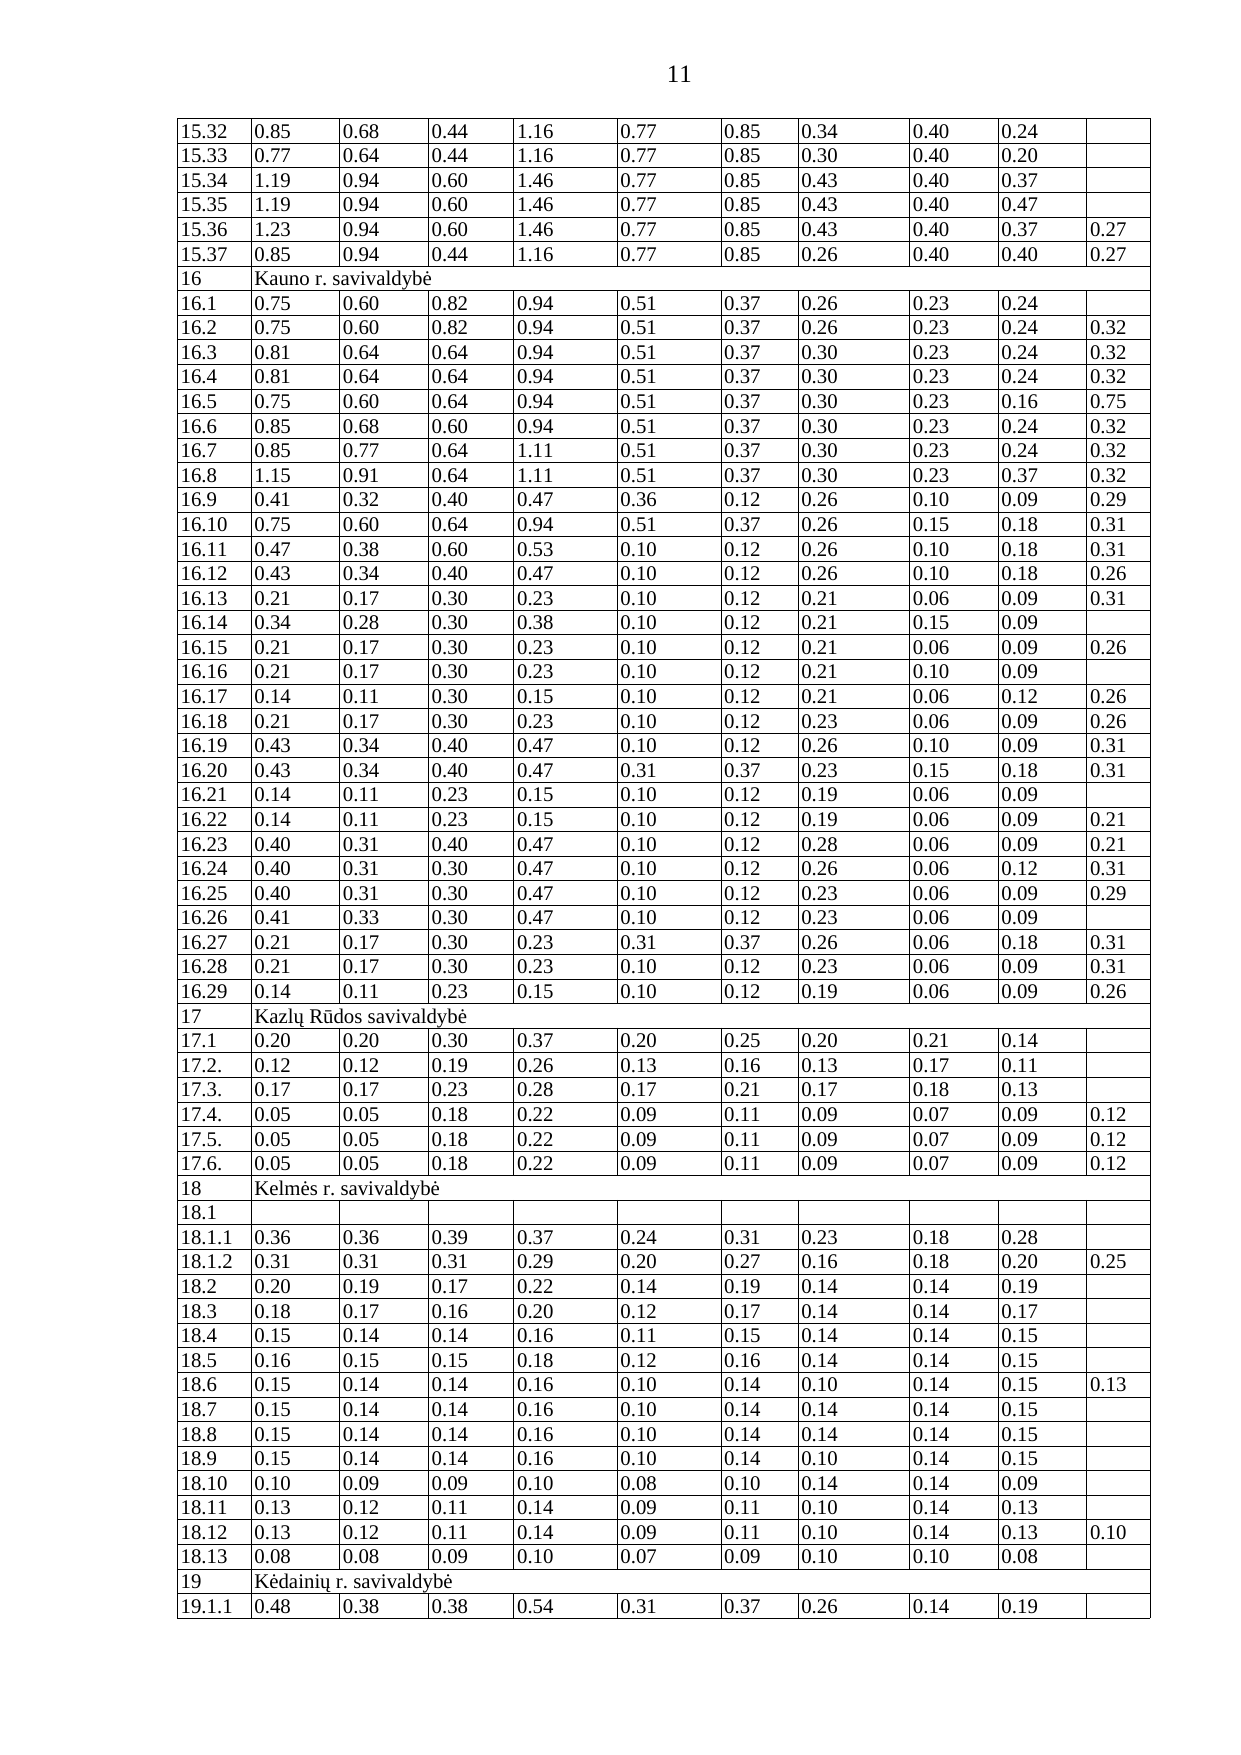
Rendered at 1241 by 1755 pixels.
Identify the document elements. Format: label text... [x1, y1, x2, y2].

table_cell [1087, 1422, 1150, 1446]
table_cell 0.23 [799, 955, 909, 978]
table_cell 0.12 [722, 586, 798, 610]
table_cell 0.08 [340, 1545, 428, 1568]
table_cell 0.16 [999, 390, 1086, 413]
table_cell 0.09 [999, 660, 1086, 683]
table_cell 0.24 [618, 1225, 721, 1249]
table_cell 0.37 [722, 291, 798, 315]
table_cell 0.12 [722, 832, 798, 856]
table_cell 0.18 [910, 1225, 998, 1249]
table_cell 0.11 [429, 1520, 513, 1544]
table_cell 0.14 [429, 1324, 513, 1347]
table_cell 17.1 [178, 1029, 251, 1052]
table_cell 0.31 [340, 857, 428, 880]
table_cell 0.75 [252, 291, 339, 315]
table_cell 0.31 [1087, 758, 1150, 782]
table_cell 0.06 [910, 783, 998, 806]
table_cell 0.51 [618, 439, 721, 462]
table_cell 0.23 [910, 463, 998, 487]
table_cell 0.17 [340, 1299, 428, 1323]
table_cell 0.31 [340, 1250, 428, 1273]
table_cell 0.40 [910, 144, 998, 167]
table_cell 16.27 [178, 930, 251, 954]
table_cell 0.19 [799, 783, 909, 806]
table_cell 0.14 [618, 1275, 721, 1298]
table_cell 0.26 [799, 562, 909, 585]
table_cell 0.94 [340, 242, 428, 266]
table_cell 0.47 [514, 857, 617, 880]
table_cell 0.20 [340, 1029, 428, 1052]
table_cell 0.10 [618, 1422, 721, 1446]
table_cell 0.85 [722, 144, 798, 167]
table_cell 0.10 [618, 586, 721, 610]
table_cell 0.77 [618, 242, 721, 266]
table_cell [799, 1201, 909, 1224]
table_cell 0.17 [618, 1078, 721, 1101]
table_cell 0.11 [722, 1103, 798, 1126]
table_cell 0.10 [514, 1545, 617, 1568]
table_cell 0.43 [799, 193, 909, 216]
table_cell 0.16 [722, 1053, 798, 1077]
table_cell 0.15 [252, 1447, 339, 1470]
table_cell 0.14 [910, 1324, 998, 1347]
table_cell 0.37 [722, 463, 798, 487]
table_cell 0.77 [618, 168, 721, 192]
table_cell 0.22 [514, 1152, 617, 1175]
table_cell 0.30 [429, 1029, 513, 1052]
table_cell 17.5. [178, 1127, 251, 1151]
table_cell 0.09 [799, 1103, 909, 1126]
table_cell 0.15 [999, 1373, 1086, 1396]
table_cell 0.15 [999, 1422, 1086, 1446]
table_cell 0.10 [618, 881, 721, 905]
table_cell 0.10 [618, 832, 721, 856]
table_cell [1087, 1594, 1150, 1618]
table_cell 0.54 [514, 1594, 617, 1618]
table_cell 0.77 [252, 144, 339, 167]
table_cell 0.19 [429, 1053, 513, 1077]
table_cell Kazlų Rūdos savivaldybė [252, 1004, 1150, 1028]
table_cell 0.40 [910, 119, 998, 143]
table_cell 0.10 [618, 1373, 721, 1396]
table_cell 0.40 [910, 193, 998, 216]
table_cell 0.85 [722, 168, 798, 192]
table_cell 0.91 [340, 463, 428, 487]
table_cell [1087, 193, 1150, 216]
table_cell 0.24 [999, 365, 1086, 388]
table_cell 0.12 [722, 537, 798, 561]
table_cell 0.37 [999, 218, 1086, 241]
table_cell 16.24 [178, 857, 251, 880]
table_cell 0.12 [722, 783, 798, 806]
table_cell [1087, 611, 1150, 634]
table_cell 0.15 [999, 1447, 1086, 1470]
table_cell 0.38 [514, 611, 617, 634]
table_cell 0.40 [429, 832, 513, 856]
table_cell 0.30 [799, 144, 909, 167]
table_cell 16.9 [178, 488, 251, 511]
table_cell 0.51 [618, 414, 721, 438]
table_cell 1.11 [514, 463, 617, 487]
table_cell 0.23 [514, 586, 617, 610]
table_cell 0.30 [799, 340, 909, 364]
table_cell 0.21 [252, 955, 339, 978]
table_cell 0.21 [799, 685, 909, 708]
table_cell 0.18 [429, 1103, 513, 1126]
table_cell 0.15 [252, 1324, 339, 1347]
table_cell Kelmės r. savivaldybė [252, 1176, 1150, 1200]
table_cell 1.46 [514, 168, 617, 192]
table_cell 0.16 [514, 1324, 617, 1347]
table_cell 0.09 [999, 955, 1086, 978]
table_cell 0.14 [340, 1398, 428, 1421]
table_cell 0.21 [252, 635, 339, 659]
table_cell 0.17 [340, 955, 428, 978]
table_cell 0.10 [618, 906, 721, 929]
table_cell 0.32 [1087, 316, 1150, 339]
table_cell 0.09 [999, 635, 1086, 659]
table_cell 0.10 [618, 635, 721, 659]
table_cell 0.15 [252, 1373, 339, 1396]
table_cell 0.09 [999, 1103, 1086, 1126]
table_cell 18.8 [178, 1422, 251, 1446]
table_cell 0.09 [999, 881, 1086, 905]
table_cell 0.12 [722, 660, 798, 683]
table_cell 0.15 [514, 685, 617, 708]
table_cell 0.31 [1087, 537, 1150, 561]
table_cell 0.10 [618, 1398, 721, 1421]
table_cell 17.2. [178, 1053, 251, 1077]
table_cell 0.19 [722, 1275, 798, 1298]
table_cell 0.64 [340, 340, 428, 364]
table_cell 0.21 [252, 586, 339, 610]
table_cell 0.11 [722, 1496, 798, 1519]
table_cell 15.35 [178, 193, 251, 216]
table_cell 0.17 [429, 1275, 513, 1298]
table_cell 0.12 [722, 488, 798, 511]
table_cell 0.47 [514, 906, 617, 929]
table_cell 0.14 [429, 1422, 513, 1446]
table_cell 0.13 [252, 1496, 339, 1519]
table_cell 16.11 [178, 537, 251, 561]
table_cell 0.16 [514, 1447, 617, 1470]
table_cell 0.85 [252, 119, 339, 143]
table_cell 0.12 [1087, 1152, 1150, 1175]
table_cell 0.23 [514, 635, 617, 659]
table_cell 0.15 [910, 758, 998, 782]
table_cell 0.14 [722, 1447, 798, 1470]
table_cell 0.19 [799, 980, 909, 1003]
table_cell 0.40 [252, 832, 339, 856]
table_cell 0.06 [910, 709, 998, 733]
table_cell 0.34 [340, 734, 428, 757]
table_cell 0.15 [910, 611, 998, 634]
table_cell 0.12 [999, 857, 1086, 880]
table_cell 0.51 [618, 463, 721, 487]
table_cell 0.40 [429, 488, 513, 511]
table_cell 0.06 [910, 635, 998, 659]
table_cell 0.07 [618, 1545, 721, 1568]
table_cell 16.14 [178, 611, 251, 634]
table_cell [1087, 1398, 1150, 1421]
table_cell 0.18 [910, 1250, 998, 1273]
table_cell 0.23 [910, 365, 998, 388]
table_cell 0.40 [429, 758, 513, 782]
table_cell 16.1 [178, 291, 251, 315]
table_cell 18.3 [178, 1299, 251, 1323]
table_cell 0.24 [999, 119, 1086, 143]
table_cell 0.14 [514, 1496, 617, 1519]
table_cell 0.24 [999, 414, 1086, 438]
table_cell 0.09 [618, 1496, 721, 1519]
table_cell 18.5 [178, 1348, 251, 1372]
table_cell 0.68 [340, 119, 428, 143]
table_cell 0.10 [799, 1373, 909, 1396]
table_cell 0.21 [799, 660, 909, 683]
table_cell 0.16 [514, 1373, 617, 1396]
table_cell 0.20 [799, 1029, 909, 1052]
table_cell 0.10 [618, 611, 721, 634]
table_cell 0.05 [340, 1152, 428, 1175]
table_cell [910, 1201, 998, 1224]
table_cell 0.10 [910, 488, 998, 511]
table_cell 0.30 [429, 930, 513, 954]
table_cell 0.05 [340, 1127, 428, 1151]
table_cell 0.10 [618, 808, 721, 831]
table_cell 0.12 [722, 611, 798, 634]
table_cell 0.09 [429, 1471, 513, 1495]
table_cell 0.06 [910, 685, 998, 708]
table_cell 0.14 [429, 1447, 513, 1470]
table_cell 0.29 [1087, 881, 1150, 905]
table_cell 0.94 [514, 365, 617, 388]
table_cell 0.51 [618, 340, 721, 364]
table_cell 0.43 [799, 218, 909, 241]
table_cell 0.34 [799, 119, 909, 143]
table_cell 0.14 [910, 1398, 998, 1421]
table_cell 15.32 [178, 119, 251, 143]
table_cell 0.12 [340, 1496, 428, 1519]
table_cell 0.30 [429, 635, 513, 659]
table_cell 0.94 [514, 316, 617, 339]
table_cell 0.30 [429, 857, 513, 880]
table_cell 0.14 [514, 1520, 617, 1544]
table_cell 0.22 [514, 1127, 617, 1151]
table_cell 0.47 [514, 758, 617, 782]
table_cell [1087, 1471, 1150, 1495]
table_cell 0.09 [999, 906, 1086, 929]
table_cell 0.26 [1087, 562, 1150, 585]
table_cell 0.06 [910, 955, 998, 978]
table_cell 0.09 [999, 980, 1086, 1003]
table_cell 16.2 [178, 316, 251, 339]
table_cell 0.26 [1087, 980, 1150, 1003]
table_cell 0.40 [429, 562, 513, 585]
table_cell 0.85 [252, 439, 339, 462]
table_cell [1087, 1078, 1150, 1101]
table_cell 0.10 [618, 537, 721, 561]
table_cell 0.14 [340, 1447, 428, 1470]
table_cell 0.11 [340, 685, 428, 708]
table_cell 0.10 [910, 734, 998, 757]
table_cell [1087, 1348, 1150, 1372]
table_cell [514, 1201, 617, 1224]
table_cell 19 [178, 1570, 251, 1593]
table_cell 0.10 [618, 783, 721, 806]
table_cell 0.77 [618, 144, 721, 167]
table_cell 16.4 [178, 365, 251, 388]
table_cell 0.17 [252, 1078, 339, 1101]
table_cell 0.85 [252, 242, 339, 266]
table_cell 0.10 [618, 734, 721, 757]
table_cell 0.12 [722, 562, 798, 585]
table_cell 0.24 [999, 316, 1086, 339]
table_cell 0.20 [618, 1250, 721, 1273]
table_cell 0.17 [340, 635, 428, 659]
table_cell 0.09 [999, 783, 1086, 806]
table_cell 0.51 [618, 291, 721, 315]
table_cell 0.28 [999, 1225, 1086, 1249]
table_cell 0.37 [722, 758, 798, 782]
table_cell 16.16 [178, 660, 251, 683]
table_cell 0.09 [799, 1152, 909, 1175]
table_cell 0.11 [340, 783, 428, 806]
table_cell 0.09 [429, 1545, 513, 1568]
table_cell 0.14 [799, 1324, 909, 1347]
table_cell 0.37 [722, 930, 798, 954]
table_cell 0.94 [340, 193, 428, 216]
table_cell 0.08 [252, 1545, 339, 1568]
table_cell 0.20 [252, 1275, 339, 1298]
table_cell 0.32 [1087, 340, 1150, 364]
table_cell 0.68 [340, 414, 428, 438]
table_cell 0.12 [618, 1299, 721, 1323]
table_cell 0.64 [429, 340, 513, 364]
table_cell 0.30 [799, 390, 909, 413]
table_cell 0.44 [429, 119, 513, 143]
table_cell 15.33 [178, 144, 251, 167]
table_cell [1087, 1324, 1150, 1347]
table_cell 0.14 [252, 808, 339, 831]
table_cell 0.14 [799, 1398, 909, 1421]
table_cell 18.4 [178, 1324, 251, 1347]
table_cell 0.75 [252, 316, 339, 339]
table_cell 0.51 [618, 513, 721, 536]
table_cell 16.12 [178, 562, 251, 585]
table_cell 0.13 [999, 1078, 1086, 1101]
table_cell 0.64 [429, 513, 513, 536]
table_cell 0.09 [618, 1103, 721, 1126]
table_cell 0.47 [514, 734, 617, 757]
table_cell 0.14 [429, 1398, 513, 1421]
table_cell 0.10 [618, 857, 721, 880]
table_cell 15.37 [178, 242, 251, 266]
table_cell 0.11 [340, 808, 428, 831]
table_cell 0.23 [799, 758, 909, 782]
table_cell 0.15 [429, 1348, 513, 1372]
table_cell 0.31 [618, 930, 721, 954]
table_cell 0.27 [1087, 218, 1150, 241]
table_cell 0.25 [722, 1029, 798, 1052]
table_cell 0.37 [722, 316, 798, 339]
table_cell 0.30 [799, 365, 909, 388]
table_cell 0.14 [799, 1422, 909, 1446]
table_cell 0.21 [252, 930, 339, 954]
table_cell 0.26 [799, 857, 909, 880]
table_cell Kauno r. savivaldybė [252, 267, 1150, 290]
table_cell 0.44 [429, 144, 513, 167]
table_cell 0.16 [252, 1348, 339, 1372]
table_cell [429, 1201, 513, 1224]
table_cell 0.47 [514, 832, 617, 856]
table_cell 18.2 [178, 1275, 251, 1298]
table_cell 0.15 [999, 1324, 1086, 1347]
table_cell 0.11 [999, 1053, 1086, 1077]
table_cell 0.85 [722, 218, 798, 241]
table_cell [1087, 1029, 1150, 1052]
table_cell 18.10 [178, 1471, 251, 1495]
table_cell 0.21 [1087, 832, 1150, 856]
table_cell 0.06 [910, 980, 998, 1003]
table_cell 0.13 [799, 1053, 909, 1077]
table_cell 0.17 [340, 709, 428, 733]
table_cell 0.18 [999, 537, 1086, 561]
table_cell 0.15 [722, 1324, 798, 1347]
table_cell 1.46 [514, 193, 617, 216]
table_cell 0.19 [999, 1594, 1086, 1618]
table_cell 0.12 [618, 1348, 721, 1372]
table_cell 0.09 [999, 488, 1086, 511]
table_cell 0.17 [340, 930, 428, 954]
table_cell 0.47 [999, 193, 1086, 216]
table_cell 0.37 [722, 390, 798, 413]
table_cell 0.33 [340, 906, 428, 929]
table_cell 0.23 [799, 881, 909, 905]
table_cell 0.51 [618, 316, 721, 339]
table_cell 1.19 [252, 168, 339, 192]
table_cell 1.16 [514, 144, 617, 167]
table_cell 0.14 [910, 1520, 998, 1544]
table_cell 0.26 [1087, 709, 1150, 733]
table_cell 0.23 [429, 808, 513, 831]
table_cell 0.60 [429, 193, 513, 216]
table_cell 0.41 [252, 488, 339, 511]
table_cell 0.30 [429, 881, 513, 905]
table_cell 0.26 [799, 242, 909, 266]
table_cell 0.75 [252, 390, 339, 413]
table_cell 0.28 [514, 1078, 617, 1101]
table_cell [1087, 1225, 1150, 1249]
table_cell 0.48 [252, 1594, 339, 1618]
table_cell 0.12 [722, 906, 798, 929]
table_cell 0.18 [514, 1348, 617, 1372]
table_cell 0.17 [722, 1299, 798, 1323]
table_cell 0.09 [999, 586, 1086, 610]
table_cell 0.51 [618, 390, 721, 413]
table_cell 1.16 [514, 119, 617, 143]
table_cell 0.18 [999, 758, 1086, 782]
table_cell 0.10 [618, 562, 721, 585]
table_cell 0.43 [252, 734, 339, 757]
table_cell 16.6 [178, 414, 251, 438]
table_cell 0.12 [1087, 1127, 1150, 1151]
table_cell 0.10 [910, 537, 998, 561]
table_cell 0.43 [252, 562, 339, 585]
table_cell 0.94 [340, 218, 428, 241]
table_cell 0.60 [429, 218, 513, 241]
table_cell 0.11 [429, 1496, 513, 1519]
table_cell 0.51 [618, 365, 721, 388]
table_cell 0.75 [1087, 390, 1150, 413]
table_cell 0.13 [1087, 1373, 1150, 1396]
table_cell 0.23 [910, 439, 998, 462]
table_cell 0.10 [618, 709, 721, 733]
table_cell 0.60 [429, 168, 513, 192]
table_cell 17.6. [178, 1152, 251, 1175]
table_cell 0.14 [340, 1324, 428, 1347]
table_cell 0.34 [340, 758, 428, 782]
table_cell 0.05 [252, 1103, 339, 1126]
table_cell 0.28 [799, 832, 909, 856]
table_cell 0.28 [340, 611, 428, 634]
table_cell 0.31 [1087, 857, 1150, 880]
table_cell 0.05 [252, 1127, 339, 1151]
table_cell 0.23 [910, 316, 998, 339]
table_cell 0.26 [799, 513, 909, 536]
table_cell 0.31 [340, 881, 428, 905]
table_cell 0.60 [429, 537, 513, 561]
table_cell 0.14 [722, 1373, 798, 1396]
table_cell 16.23 [178, 832, 251, 856]
table_cell 0.40 [910, 168, 998, 192]
table_cell 0.14 [722, 1422, 798, 1446]
table_cell 0.14 [340, 1422, 428, 1446]
table_cell 0.14 [910, 1496, 998, 1519]
table_cell 0.10 [799, 1545, 909, 1568]
table_cell 0.85 [722, 119, 798, 143]
table_cell 0.10 [252, 1471, 339, 1495]
table_cell [1087, 1447, 1150, 1470]
table_cell 0.36 [340, 1225, 428, 1249]
table_cell 0.23 [429, 1078, 513, 1101]
table_cell 0.09 [618, 1520, 721, 1544]
table_cell 0.14 [910, 1373, 998, 1396]
table_cell 0.09 [618, 1127, 721, 1151]
table_cell 0.30 [799, 414, 909, 438]
table_cell 0.30 [429, 685, 513, 708]
table_cell 0.75 [252, 513, 339, 536]
table_cell 0.20 [618, 1029, 721, 1052]
table_cell 0.14 [252, 685, 339, 708]
table_cell 16.5 [178, 390, 251, 413]
table_cell 0.30 [429, 709, 513, 733]
table_cell 0.12 [722, 881, 798, 905]
table_cell 0.12 [722, 734, 798, 757]
table_cell 0.12 [340, 1053, 428, 1077]
table_cell 0.21 [252, 660, 339, 683]
table_cell 0.23 [429, 783, 513, 806]
table_cell 18.12 [178, 1520, 251, 1544]
table_cell 0.22 [514, 1275, 617, 1298]
table_cell 0.23 [910, 340, 998, 364]
table_cell 0.15 [514, 980, 617, 1003]
table_cell 0.10 [618, 1447, 721, 1470]
table_cell 0.26 [799, 316, 909, 339]
table_cell 0.12 [722, 685, 798, 708]
table_cell 0.64 [340, 365, 428, 388]
table_cell 0.26 [799, 537, 909, 561]
table_cell 0.13 [999, 1520, 1086, 1544]
table_cell 0.36 [618, 488, 721, 511]
table_cell 0.27 [722, 1250, 798, 1273]
table_cell 16.3 [178, 340, 251, 364]
table_cell 0.12 [722, 635, 798, 659]
table_cell [618, 1201, 721, 1224]
table_cell [1087, 1545, 1150, 1568]
table_cell 0.53 [514, 537, 617, 561]
table_cell 0.11 [340, 980, 428, 1003]
table_cell 0.38 [340, 537, 428, 561]
table_cell 0.31 [1087, 930, 1150, 954]
table_cell 0.18 [429, 1152, 513, 1175]
table_cell 0.17 [340, 1078, 428, 1101]
table_cell 0.34 [252, 611, 339, 634]
table_cell 16 [178, 267, 251, 290]
table_cell 0.05 [252, 1152, 339, 1175]
table_cell 0.12 [722, 955, 798, 978]
table_cell 0.17 [799, 1078, 909, 1101]
table_cell 0.14 [799, 1299, 909, 1323]
table_cell 0.11 [722, 1127, 798, 1151]
table_cell 0.94 [340, 168, 428, 192]
table_cell 0.23 [910, 414, 998, 438]
table_cell 0.36 [252, 1225, 339, 1249]
table_cell 0.09 [999, 808, 1086, 831]
table_cell 0.40 [252, 881, 339, 905]
table_cell 0.81 [252, 340, 339, 364]
table_cell 0.32 [340, 488, 428, 511]
table_cell 0.07 [910, 1103, 998, 1126]
table_cell 0.64 [429, 439, 513, 462]
table_cell [1087, 660, 1150, 683]
table_cell 0.30 [429, 906, 513, 929]
table_cell 0.64 [429, 365, 513, 388]
table_cell 0.13 [252, 1520, 339, 1544]
table_cell 18.13 [178, 1545, 251, 1568]
table_cell 0.31 [1087, 734, 1150, 757]
table_cell 0.47 [252, 537, 339, 561]
table_cell 0.32 [1087, 365, 1150, 388]
table_cell 0.23 [799, 906, 909, 929]
table_cell 17 [178, 1004, 251, 1028]
table_cell 0.23 [910, 390, 998, 413]
table_cell 0.18 [999, 930, 1086, 954]
table_cell 0.06 [910, 808, 998, 831]
table_cell 1.23 [252, 218, 339, 241]
table_cell 1.46 [514, 218, 617, 241]
table_cell 0.40 [999, 242, 1086, 266]
table_cell 0.82 [429, 291, 513, 315]
table_cell 0.12 [722, 808, 798, 831]
table_cell 0.14 [999, 1029, 1086, 1052]
table_cell 0.27 [1087, 242, 1150, 266]
table_cell 0.24 [999, 340, 1086, 364]
table_cell 0.31 [618, 1594, 721, 1618]
table_cell 0.19 [799, 808, 909, 831]
table_cell 0.06 [910, 857, 998, 880]
table_cell 18.9 [178, 1447, 251, 1470]
table_cell 0.12 [722, 857, 798, 880]
table_cell 0.40 [252, 857, 339, 880]
table_cell 0.10 [1087, 1520, 1150, 1544]
table_cell 0.43 [252, 758, 339, 782]
table_cell 0.09 [999, 611, 1086, 634]
table_cell 0.19 [999, 1275, 1086, 1298]
table_cell [1087, 144, 1150, 167]
table_cell 0.19 [340, 1275, 428, 1298]
table_cell 0.26 [799, 930, 909, 954]
table_cell 0.06 [910, 930, 998, 954]
table_cell 0.14 [252, 980, 339, 1003]
table_cell 18 [178, 1176, 251, 1200]
table_cell 16.10 [178, 513, 251, 536]
table_cell 18.1.1 [178, 1225, 251, 1249]
table_cell 0.22 [514, 1103, 617, 1126]
table_cell 1.19 [252, 193, 339, 216]
table_cell [1087, 1201, 1150, 1224]
table_cell 0.21 [799, 635, 909, 659]
table_cell 0.10 [618, 685, 721, 708]
table_cell 0.82 [429, 316, 513, 339]
table_cell 0.21 [910, 1029, 998, 1052]
table_cell [722, 1201, 798, 1224]
table_cell 0.47 [514, 562, 617, 585]
table_cell 0.26 [799, 291, 909, 315]
table_cell 0.29 [1087, 488, 1150, 511]
table_cell 0.17 [999, 1299, 1086, 1323]
table_cell [1087, 1275, 1150, 1298]
table_cell 0.15 [252, 1398, 339, 1421]
table_cell 0.09 [799, 1127, 909, 1151]
table_cell 0.18 [252, 1299, 339, 1323]
table_cell 0.40 [910, 242, 998, 266]
table_cell [1087, 119, 1150, 143]
table_cell 0.09 [999, 1471, 1086, 1495]
table_cell 15.34 [178, 168, 251, 192]
table_cell [252, 1201, 339, 1224]
table_cell 0.15 [514, 783, 617, 806]
table_cell [340, 1201, 428, 1224]
table_cell 0.85 [722, 193, 798, 216]
table_cell 0.85 [252, 414, 339, 438]
table_cell 0.10 [514, 1471, 617, 1495]
table_cell 0.31 [618, 758, 721, 782]
table_cell 0.47 [514, 488, 617, 511]
table_cell 19.1.1 [178, 1594, 251, 1618]
table_cell 16.26 [178, 906, 251, 929]
table_cell 0.77 [340, 439, 428, 462]
table_cell 0.30 [799, 463, 909, 487]
table_cell 0.09 [999, 1127, 1086, 1151]
table_cell 16.25 [178, 881, 251, 905]
table_cell 0.37 [722, 414, 798, 438]
table_cell 0.09 [999, 734, 1086, 757]
table_cell 0.26 [799, 488, 909, 511]
table_cell 0.12 [722, 709, 798, 733]
table_cell 0.40 [910, 218, 998, 241]
table_cell 0.37 [722, 365, 798, 388]
table_cell 0.31 [252, 1250, 339, 1273]
table_cell 0.64 [340, 144, 428, 167]
table_cell 0.32 [1087, 463, 1150, 487]
table_cell 0.21 [1087, 808, 1150, 831]
table_cell 0.77 [618, 218, 721, 241]
table_cell 0.12 [722, 980, 798, 1003]
table_cell 0.20 [514, 1299, 617, 1323]
table_cell 0.14 [429, 1373, 513, 1396]
table_cell 0.17 [340, 660, 428, 683]
table_cell 0.10 [722, 1471, 798, 1495]
table_cell 0.09 [618, 1152, 721, 1175]
table_cell 0.06 [910, 586, 998, 610]
table_cell 0.64 [429, 463, 513, 487]
table_cell 0.18 [910, 1078, 998, 1101]
table_cell 0.11 [618, 1324, 721, 1347]
table_cell 16.29 [178, 980, 251, 1003]
table_cell 0.12 [340, 1520, 428, 1544]
table_cell 0.37 [514, 1225, 617, 1249]
table_cell 16.22 [178, 808, 251, 831]
table_cell 0.43 [799, 168, 909, 192]
table_cell 0.14 [799, 1275, 909, 1298]
table_cell 0.11 [722, 1152, 798, 1175]
table_cell 0.15 [910, 513, 998, 536]
table_cell 0.23 [514, 709, 617, 733]
table_cell 0.20 [252, 1029, 339, 1052]
table_cell 18.6 [178, 1373, 251, 1396]
table_cell 0.30 [429, 660, 513, 683]
table_cell 0.40 [429, 734, 513, 757]
table_cell 0.15 [340, 1348, 428, 1372]
table_cell 0.16 [514, 1422, 617, 1446]
table_cell 0.08 [999, 1545, 1086, 1568]
table_cell [1087, 291, 1150, 315]
table_cell 0.10 [910, 1545, 998, 1568]
table_cell 0.60 [340, 291, 428, 315]
table_cell 18.1.2 [178, 1250, 251, 1273]
table_cell 0.13 [618, 1053, 721, 1077]
table_cell 1.16 [514, 242, 617, 266]
table_cell 0.38 [340, 1594, 428, 1618]
table_cell 0.26 [1087, 635, 1150, 659]
table_cell 0.05 [340, 1103, 428, 1126]
table_cell 17.4. [178, 1103, 251, 1126]
table_cell 0.18 [999, 562, 1086, 585]
table_cell 0.30 [799, 439, 909, 462]
table_cell 0.14 [910, 1471, 998, 1495]
table_cell 0.12 [999, 685, 1086, 708]
table_cell 0.24 [999, 439, 1086, 462]
table_cell 0.14 [799, 1471, 909, 1495]
table_cell 0.09 [999, 1152, 1086, 1175]
table_cell 0.25 [1087, 1250, 1150, 1273]
table_cell 0.16 [722, 1348, 798, 1372]
table_cell 0.37 [722, 1594, 798, 1618]
table_cell 0.38 [429, 1594, 513, 1618]
table_cell 0.17 [340, 586, 428, 610]
table_cell 16.13 [178, 586, 251, 610]
table_cell 0.94 [514, 414, 617, 438]
table_cell 0.37 [999, 463, 1086, 487]
table_cell 0.12 [252, 1053, 339, 1077]
table_cell 0.14 [910, 1594, 998, 1618]
table_cell 0.10 [799, 1496, 909, 1519]
table_cell 17.3. [178, 1078, 251, 1101]
table_cell 0.37 [722, 340, 798, 364]
table_cell 0.15 [999, 1398, 1086, 1421]
table_cell 0.37 [722, 439, 798, 462]
table_cell [1087, 1299, 1150, 1323]
table_cell 0.15 [252, 1422, 339, 1446]
table_cell 0.31 [1087, 586, 1150, 610]
table_cell 0.37 [514, 1029, 617, 1052]
table_cell 0.60 [429, 414, 513, 438]
table_cell [1087, 1496, 1150, 1519]
table_cell 0.47 [514, 881, 617, 905]
table_cell 0.20 [999, 1250, 1086, 1273]
table_cell 0.37 [999, 168, 1086, 192]
table_cell 0.18 [429, 1127, 513, 1151]
table_cell 0.10 [618, 980, 721, 1003]
table_cell 0.60 [340, 513, 428, 536]
table_cell 0.32 [1087, 414, 1150, 438]
table_cell 0.16 [429, 1299, 513, 1323]
table_cell 0.77 [618, 119, 721, 143]
table_cell 0.14 [910, 1275, 998, 1298]
table_cell 16.17 [178, 685, 251, 708]
table_cell 0.30 [429, 955, 513, 978]
table_cell 1.15 [252, 463, 339, 487]
table_cell 0.31 [340, 832, 428, 856]
table_cell 0.94 [514, 513, 617, 536]
table_cell 0.23 [514, 955, 617, 978]
table_cell 0.07 [910, 1127, 998, 1151]
table_cell 0.26 [514, 1053, 617, 1077]
table_cell 0.14 [910, 1348, 998, 1372]
table_cell 0.85 [722, 242, 798, 266]
table_cell 0.31 [722, 1225, 798, 1249]
table_cell [1087, 783, 1150, 806]
table_cell 0.06 [910, 906, 998, 929]
table_cell 0.14 [910, 1447, 998, 1470]
table_cell 0.14 [910, 1422, 998, 1446]
table_cell 0.30 [429, 586, 513, 610]
table_cell 0.26 [799, 1594, 909, 1618]
table_cell 0.64 [429, 390, 513, 413]
table_cell 0.16 [799, 1250, 909, 1273]
table_cell [1087, 1053, 1150, 1077]
table_cell 0.07 [910, 1152, 998, 1175]
table_cell 0.10 [618, 660, 721, 683]
table_cell 0.10 [799, 1520, 909, 1544]
table_cell 0.20 [999, 144, 1086, 167]
table_cell 0.09 [999, 832, 1086, 856]
table_cell 16.18 [178, 709, 251, 733]
table_cell 16.19 [178, 734, 251, 757]
table_cell 0.06 [910, 832, 998, 856]
table_cell 0.23 [910, 291, 998, 315]
table_cell 0.39 [429, 1225, 513, 1249]
table_cell 0.15 [999, 1348, 1086, 1372]
table_cell 16.7 [178, 439, 251, 462]
table_cell 0.29 [514, 1250, 617, 1273]
table_cell 0.14 [722, 1398, 798, 1421]
table_cell 0.15 [514, 808, 617, 831]
table_cell 18.1 [178, 1201, 251, 1224]
table_cell 0.10 [618, 955, 721, 978]
table_cell 0.09 [722, 1545, 798, 1568]
table_cell 0.26 [799, 734, 909, 757]
table_cell 0.10 [910, 660, 998, 683]
table_cell 0.14 [910, 1299, 998, 1323]
table_cell 0.32 [1087, 439, 1150, 462]
table_cell 0.94 [514, 291, 617, 315]
table_cell 0.06 [910, 881, 998, 905]
table_cell 16.15 [178, 635, 251, 659]
table_cell 0.31 [429, 1250, 513, 1273]
table_cell 0.41 [252, 906, 339, 929]
table_cell 1.11 [514, 439, 617, 462]
table_cell 0.14 [252, 783, 339, 806]
table_cell 0.14 [340, 1373, 428, 1396]
table_cell 0.13 [999, 1496, 1086, 1519]
table_cell 0.30 [429, 611, 513, 634]
table_cell [1087, 906, 1150, 929]
table_cell 0.21 [252, 709, 339, 733]
table_cell 0.23 [799, 1225, 909, 1249]
table_cell 16.21 [178, 783, 251, 806]
table_cell 0.09 [999, 709, 1086, 733]
table_cell 0.21 [722, 1078, 798, 1101]
table_cell [999, 1201, 1086, 1224]
table_cell 18.11 [178, 1496, 251, 1519]
table_cell 0.44 [429, 242, 513, 266]
table_cell 0.09 [340, 1471, 428, 1495]
table_cell 0.31 [1087, 955, 1150, 978]
table_cell 0.17 [910, 1053, 998, 1077]
table_cell 0.31 [1087, 513, 1150, 536]
table_cell 0.60 [340, 390, 428, 413]
table_cell 0.94 [514, 340, 617, 364]
table_cell 0.10 [799, 1447, 909, 1470]
table_cell 15.36 [178, 218, 251, 241]
table_cell 0.14 [799, 1348, 909, 1372]
table_cell 16.28 [178, 955, 251, 978]
table_cell 16.8 [178, 463, 251, 487]
table_cell 0.26 [1087, 685, 1150, 708]
table_cell [1087, 168, 1150, 192]
table_cell 0.16 [514, 1398, 617, 1421]
table_cell 0.37 [722, 513, 798, 536]
table_cell 0.21 [799, 611, 909, 634]
table_cell 0.23 [514, 930, 617, 954]
table_cell 18.7 [178, 1398, 251, 1421]
table_cell 0.12 [1087, 1103, 1150, 1126]
table_cell 0.94 [514, 390, 617, 413]
table_cell Kėdainių r. savivaldybė [252, 1570, 1150, 1593]
table_cell 0.60 [340, 316, 428, 339]
table_cell 0.77 [618, 193, 721, 216]
table_cell 0.23 [514, 660, 617, 683]
table_cell 0.24 [999, 291, 1086, 315]
table_cell 16.20 [178, 758, 251, 782]
table_cell 0.21 [799, 586, 909, 610]
table_cell 0.23 [429, 980, 513, 1003]
table_cell 0.34 [340, 562, 428, 585]
table_cell 0.81 [252, 365, 339, 388]
table_cell 0.23 [799, 709, 909, 733]
table_cell 0.08 [618, 1471, 721, 1495]
table_cell 0.18 [999, 513, 1086, 536]
table_cell 0.10 [910, 562, 998, 585]
table_cell 0.11 [722, 1520, 798, 1544]
